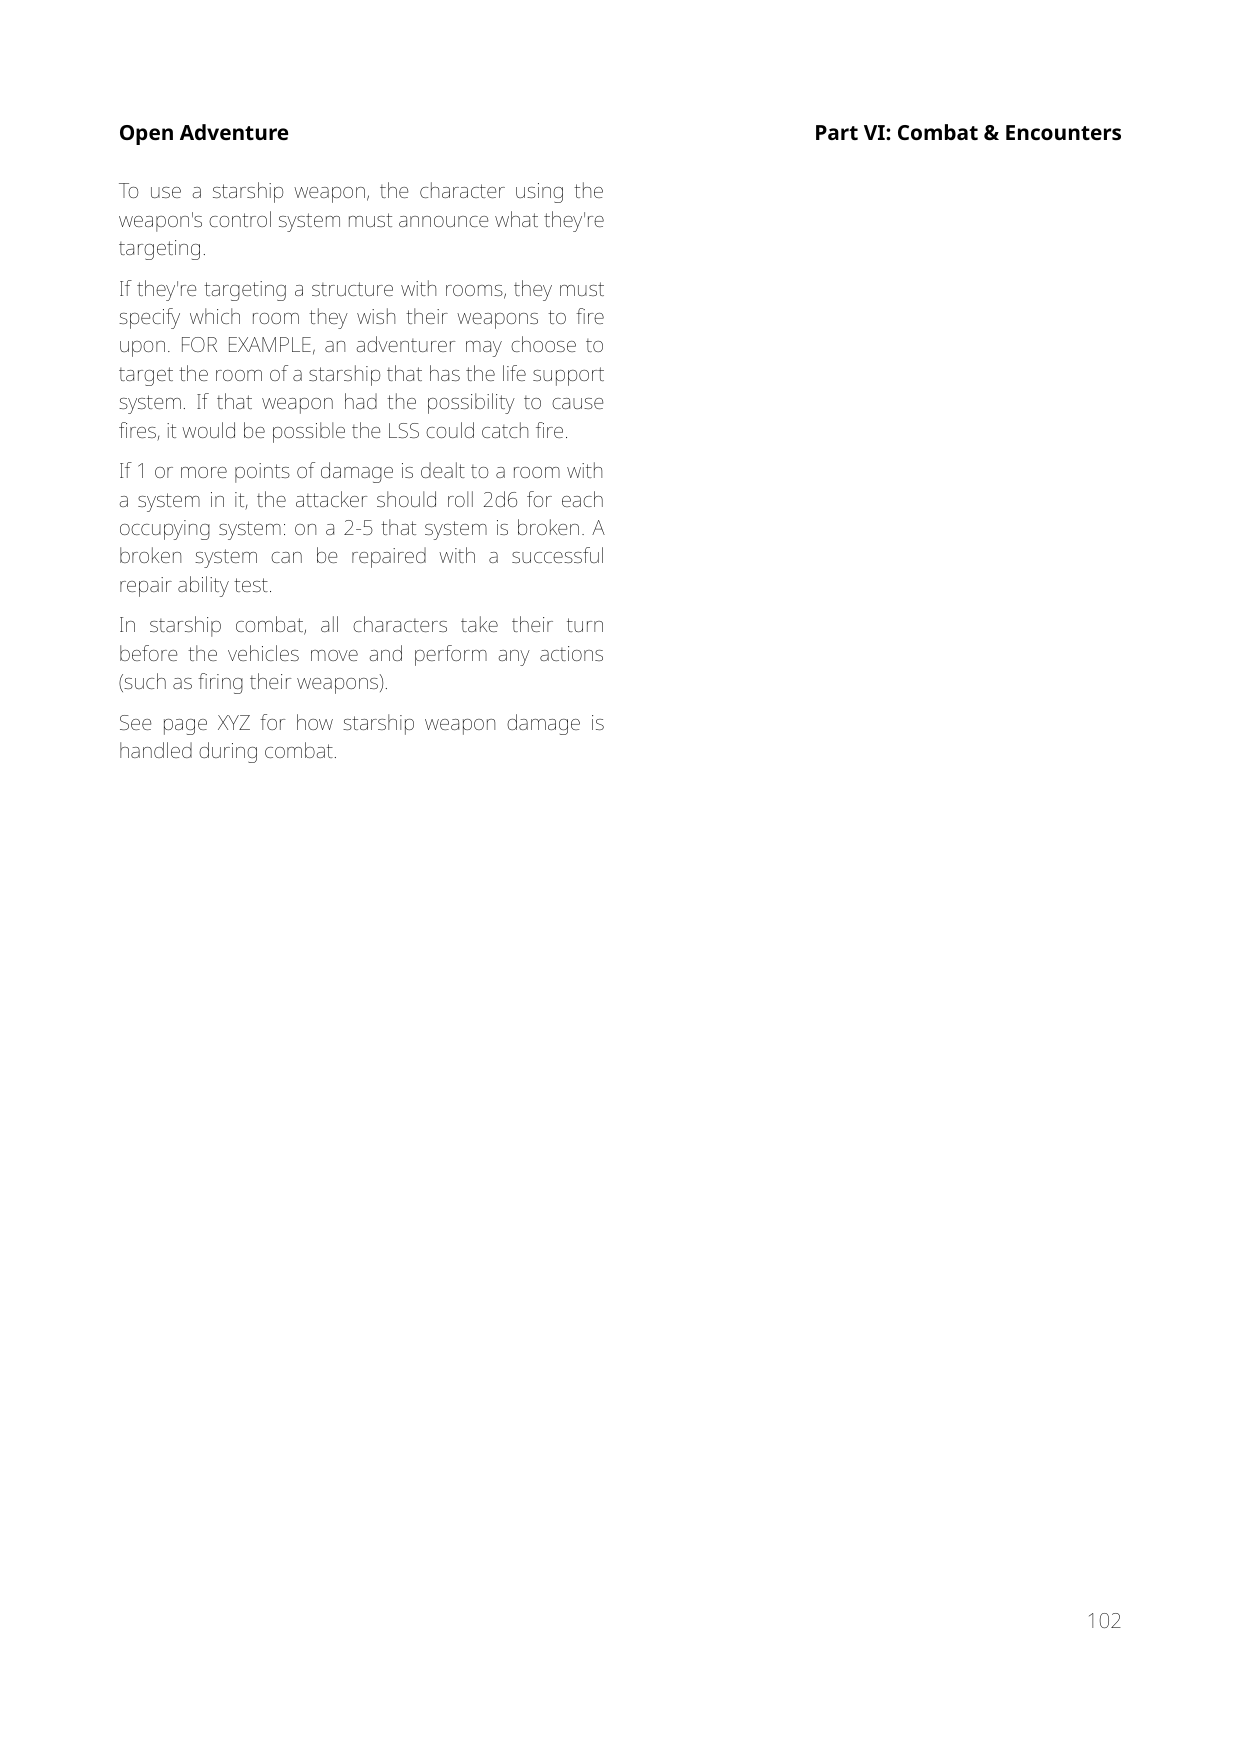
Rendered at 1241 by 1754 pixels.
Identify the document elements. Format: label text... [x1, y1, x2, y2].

text To use a starship weapon, the character using the weapon's control system must announce what they're targeting. [118, 176, 605, 262]
text See page XYZ for how starship weapon damage is handled during combat. [118, 708, 605, 765]
text In starship combat, all characters take their turn before the vehicles move and perform any actions (such as firing their weapons). [118, 611, 605, 696]
text If they're targeting a structure with rooms, they must specify which room they wish their weapons to fire upon. FOR EXAMPLE, an adventurer may choose to target the room of a starship that has the life support system. If that weapon had the possibility to cause fires, it would be possible the LSS could catch fire. [118, 274, 605, 444]
text If 1 or more points of damage is dealt to a room with a system in it, the attacker should roll 2d6 for each occupying system: on a 2-5 that system is broken. A broken system can be repaired with a successful repair ability test. [118, 456, 605, 598]
